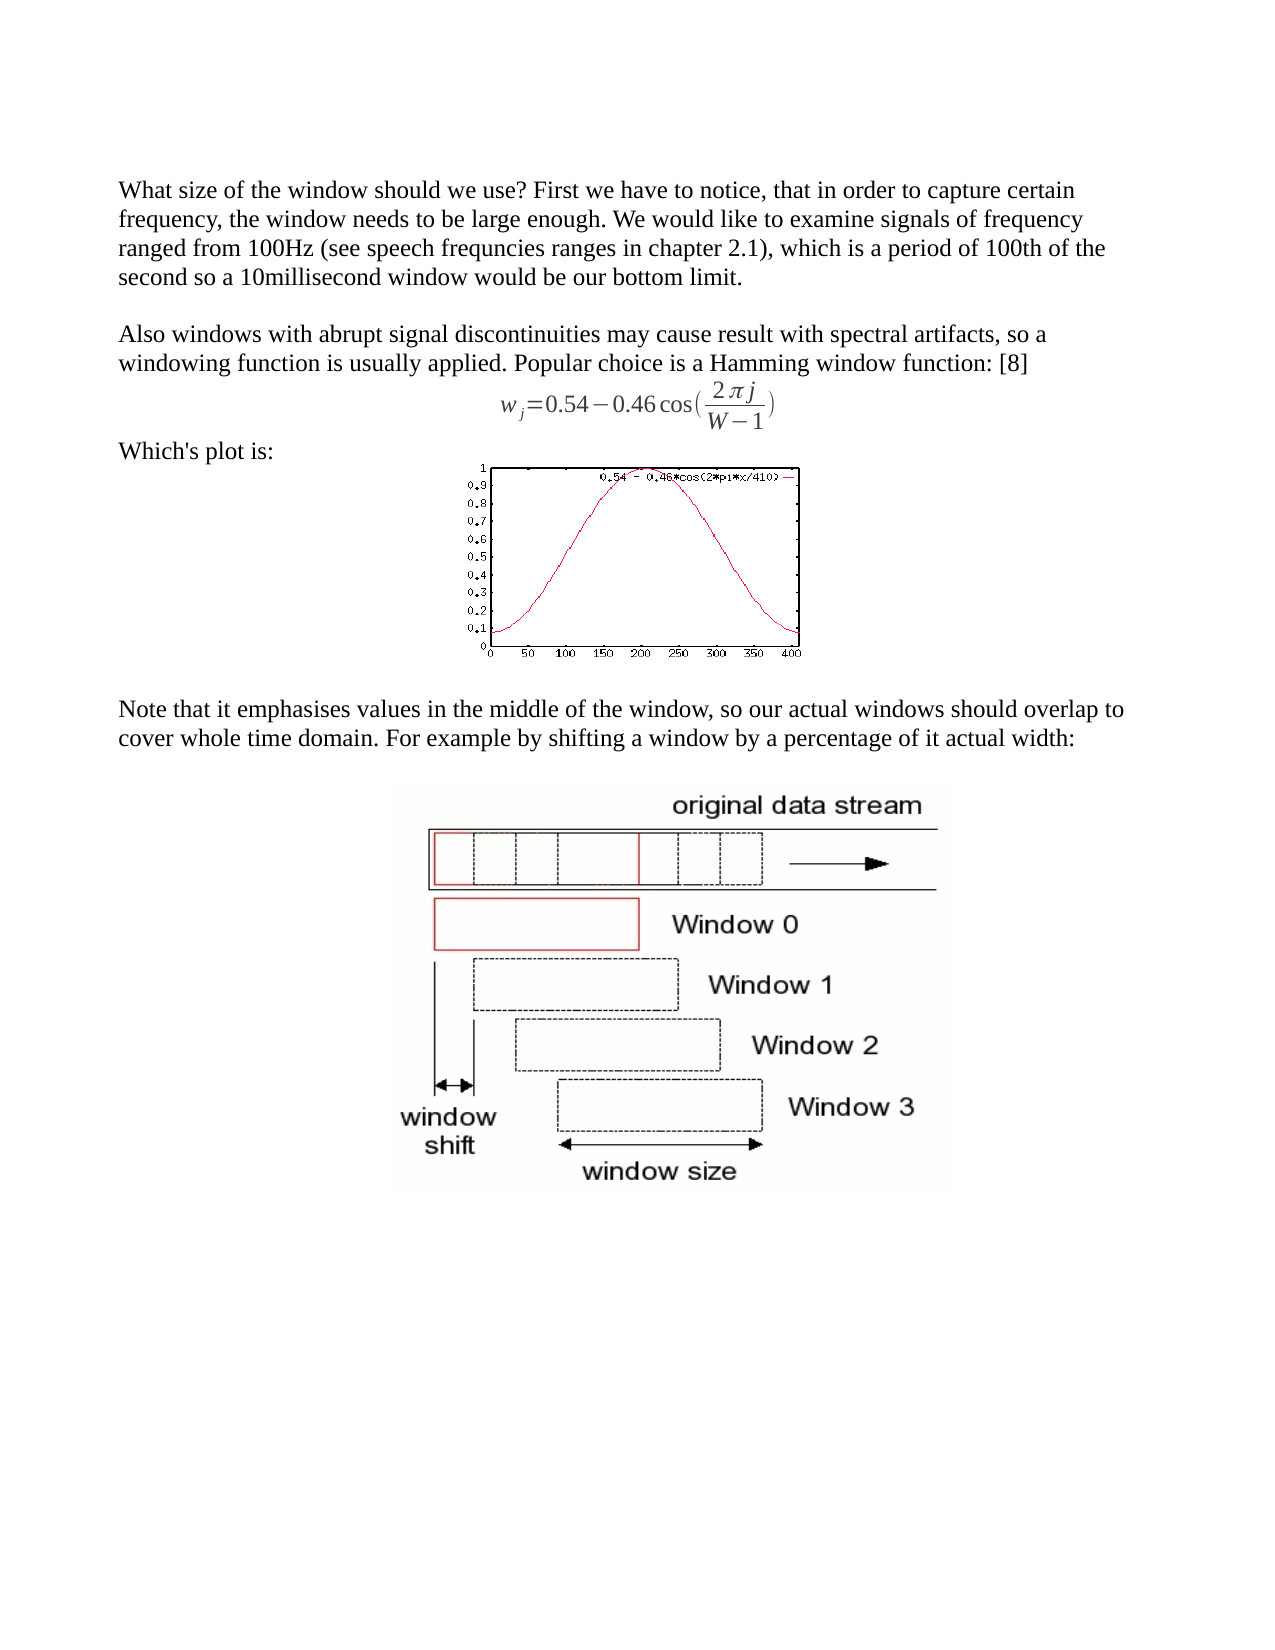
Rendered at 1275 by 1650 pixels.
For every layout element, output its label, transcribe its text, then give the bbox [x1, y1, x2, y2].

text Which's plot is: [118, 436, 1157, 464]
picture [388, 782, 952, 1196]
text What size of the window should we use? First we have to notice, that in order to capture certain frequency, the window needs to be large enough. We would like to examine signals of frequency ranged from 100Hz (see speech frequncies ranges in chapter 2.1), which is a period of 100th of the second so a 10millisecond window would be our bottom limit. [118, 176, 1157, 291]
text Also windows with abrupt signal discontinuities may cause result with spectral artifacts, so a windowing function is usually applied. Popular choice is a Hamming window function: [8] [118, 319, 1157, 377]
picture [467, 464, 808, 657]
text Note that it emphasises values in the middle of the window, so our actual windows should overlap to cover whole time domain. For example by shifting a window by a percentage of it actual width: [118, 694, 1157, 752]
